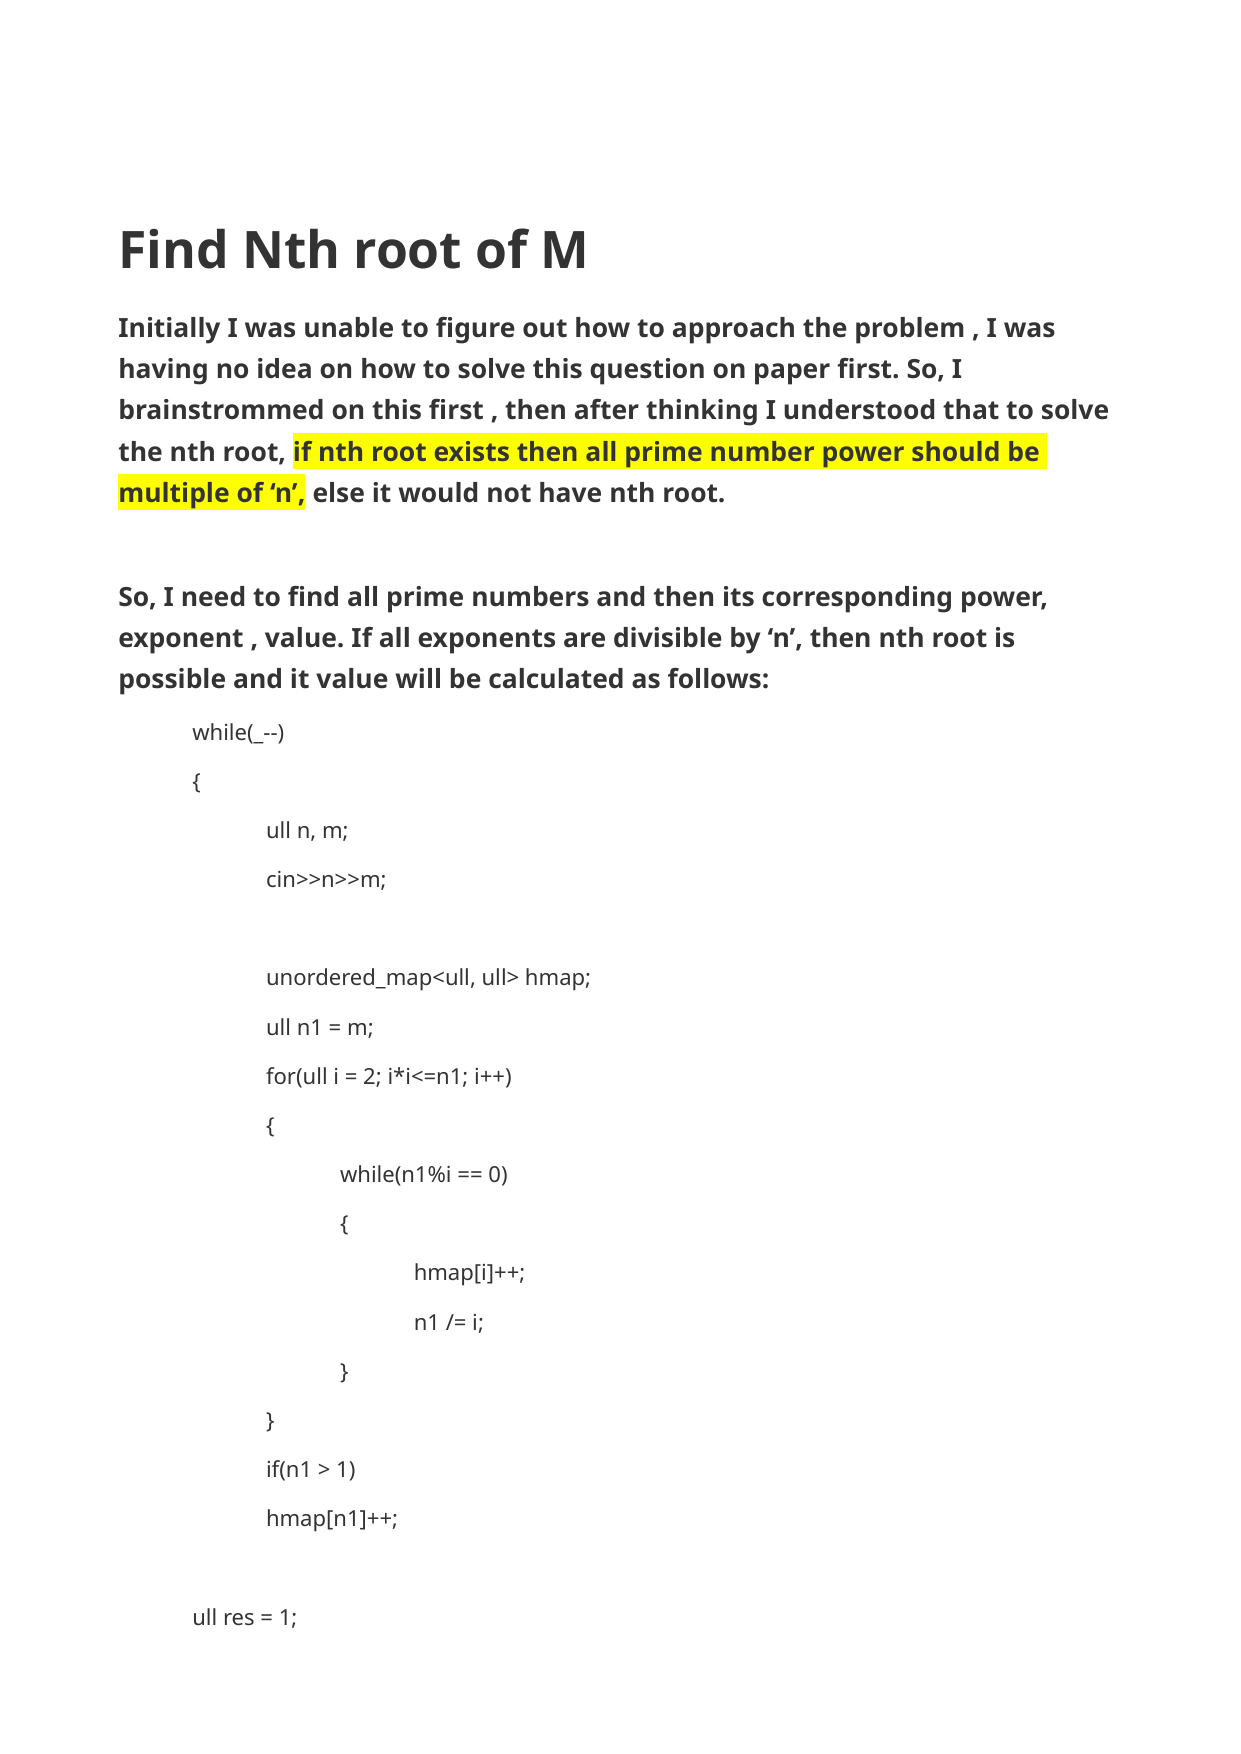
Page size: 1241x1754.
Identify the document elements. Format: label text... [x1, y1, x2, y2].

text hmap[i]++; [118, 1257, 1122, 1287]
text n1 /= i; [118, 1306, 1122, 1336]
text ull n, m; [118, 814, 1122, 845]
text ull n1 = m; [118, 1011, 1122, 1041]
text } [118, 1355, 1122, 1386]
text Find Nth root of M [118, 213, 1122, 283]
text hmap[n1]++; [118, 1503, 1122, 1533]
text while(n1%i == 0) [118, 1159, 1122, 1189]
text { [118, 1208, 1122, 1238]
text } [118, 1404, 1122, 1435]
text while(_--) [118, 716, 1122, 746]
text { [118, 765, 1122, 796]
text if(n1 > 1) [118, 1454, 1122, 1484]
text So, I need to find all prime numbers and then its corresponding power, exponent , value. If all exponents are divisible by ‘n’, then nth root is possible and it value will be calculated as follows: [118, 578, 1122, 696]
text Initially I was unable to figure out how to approach the problem , I was having no idea on how to solve this question on paper first. So, I brainstrommed on this first , then after thinking I understood that to solve the nth root, if nth root exists then all prime number power should be multiple of ‘n’, else it would not have nth root. [118, 309, 1122, 510]
text cin>>n>>m; [118, 864, 1122, 894]
text for(ull i = 2; i*i<=n1; i++) [118, 1060, 1122, 1091]
text ull res = 1; [118, 1601, 1122, 1631]
text { [118, 1109, 1122, 1140]
text unordered_map<ull, ull> hmap; [118, 962, 1122, 992]
